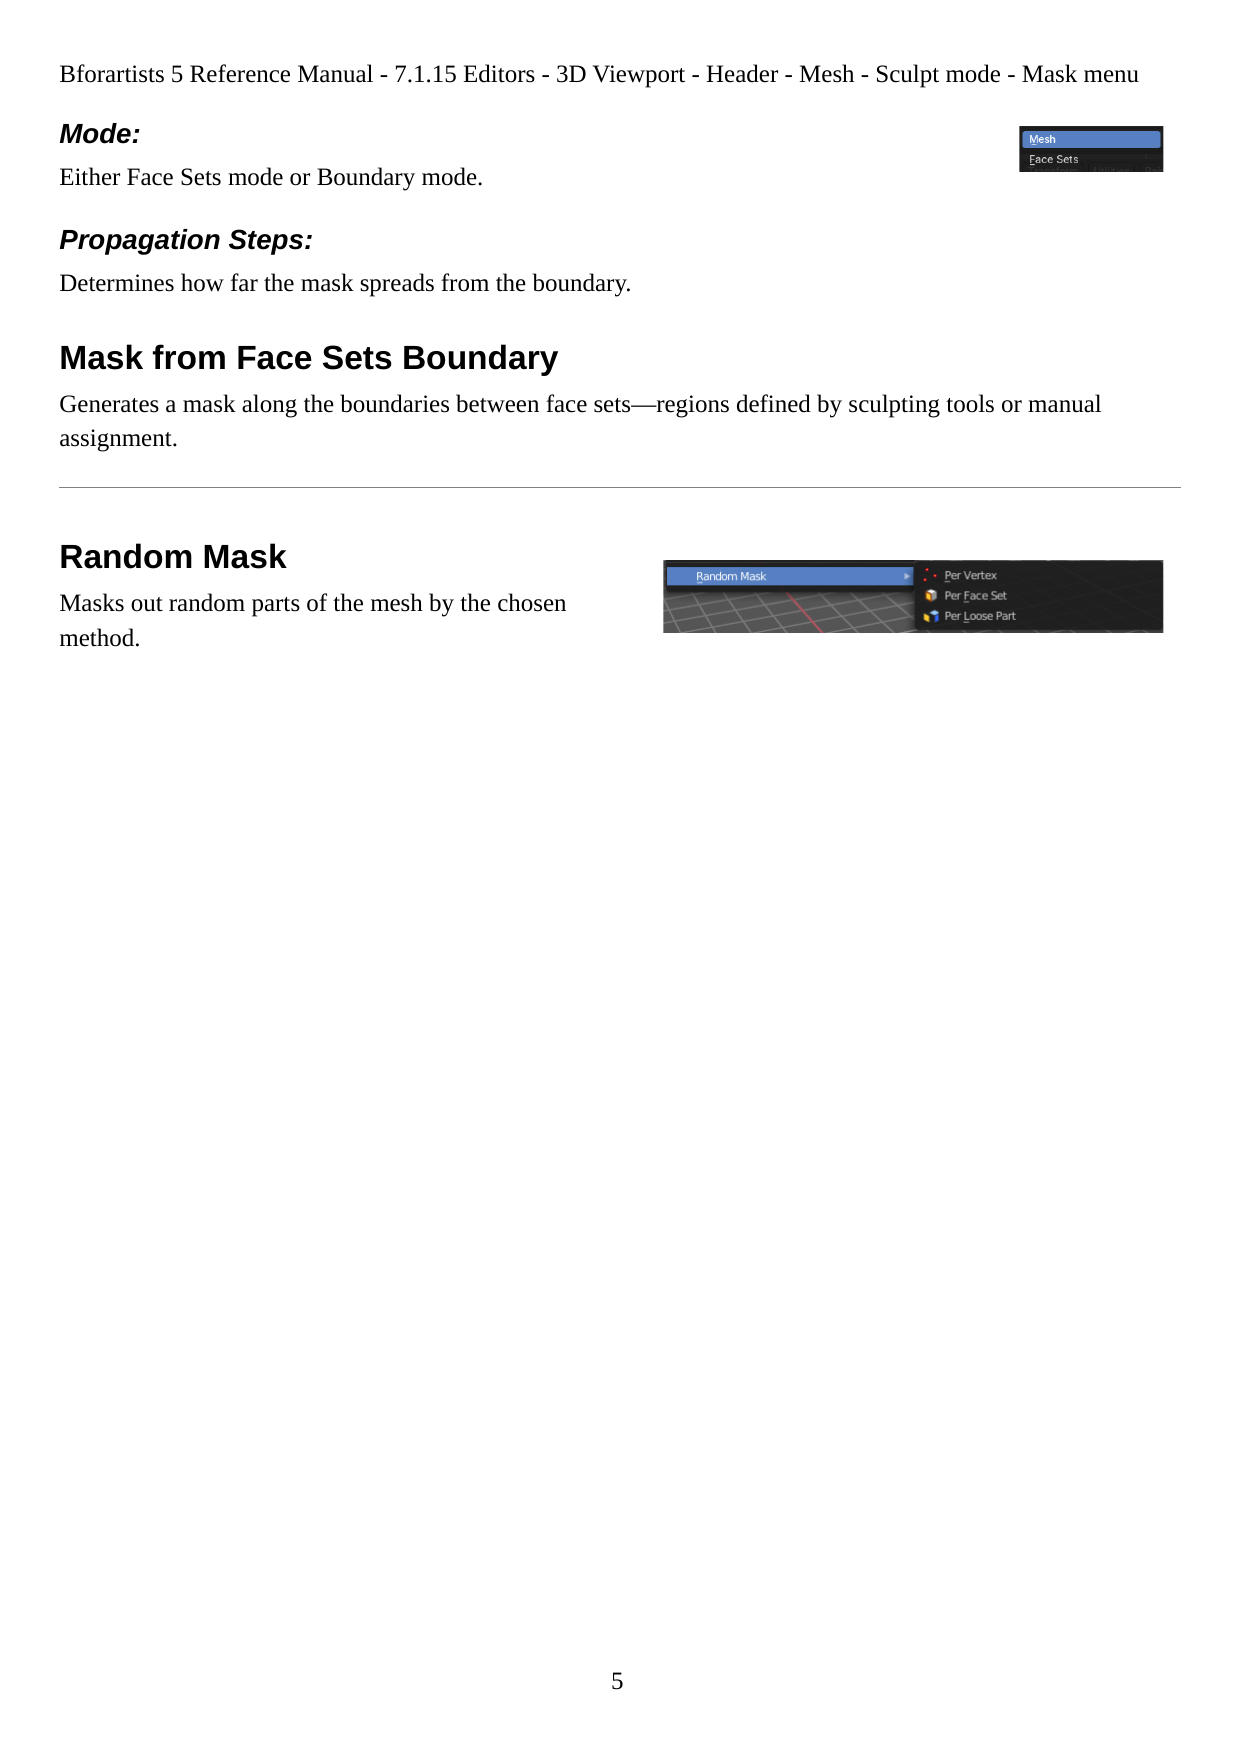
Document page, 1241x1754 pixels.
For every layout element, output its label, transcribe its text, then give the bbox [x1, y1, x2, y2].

subtitle Propagation Steps: [59, 223, 1181, 255]
picture [663, 560, 1164, 633]
text Masks out random parts of the mesh by the chosen method. [59, 633, 1181, 652]
text Generates a mask along the boundaries between face sets—regions defined by sculpting tools or manual assignment. [59, 389, 1181, 452]
text Determines how far the mask spreads from the boundary. [59, 268, 1181, 296]
subtitle Mode: [59, 117, 1181, 149]
subtitle Random Mask [59, 537, 1181, 576]
picture [1019, 126, 1164, 172]
subtitle Mask from Face Sets Boundary [59, 337, 1181, 376]
text Either Face Sets mode or Boundary mode. [59, 162, 1181, 190]
